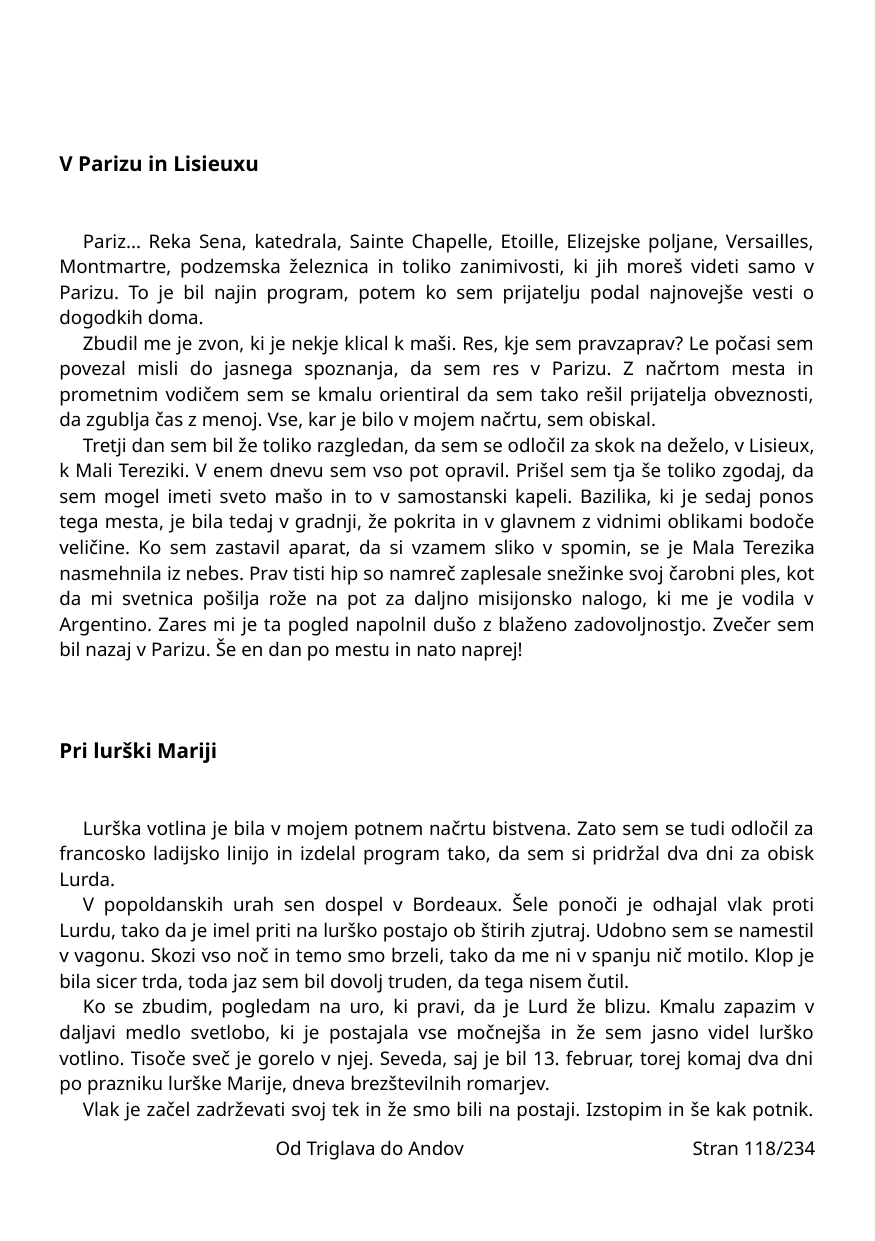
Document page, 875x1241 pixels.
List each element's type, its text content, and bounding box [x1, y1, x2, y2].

text Ko se zbudim, pogledam na uro, ki pravi, da je Lurd že blizu. Kmalu zapazim v daljavi medlo svetlobo, ki je postajala vse močnejša in že sem jasno videl lurško votlino. Tisoče sveč je gorelo v njej. Seveda, saj je bil 13. februar, torej komaj dva dni po prazniku lurške Marije, dneva brezštevilnih romarjev. [59, 994, 815, 1096]
subtitle Pri lurški Mariji [59, 713, 815, 765]
text Pariz... Reka Sena, katedrala, Sainte Chapelle, Etoille, Elizejske poljane, Versailles, Montmartre, podzemska železnica in toliko zanimivosti, ki jih moreš videti samo v Parizu. To je bil najin program, potem ko sem prijatelju podal najnovejše vesti o dogodkih doma. [59, 228, 815, 330]
text Zbudil me je zvon, ki je nekje klical k maši. Res, kje sem pravzaprav? Le počasi sem povezal misli do jasnega spoznanja, da sem res v Parizu. Z načrtom mesta in prometnim vodičem sem se kmalu orientiral da sem tako rešil prijatelja obveznosti, da zgublja čas z menoj. Vse, kar je bilo v mojem načrtu, sem obiskal. [59, 330, 815, 432]
subtitle V Parizu in Lisieuxu [59, 126, 815, 178]
text Tretji dan sem bil že toliko razgledan, da sem se odločil za skok na deželo, v Lisieux, k Mali Tereziki. V enem dnevu sem vso pot opravil. Prišel sem tja še toliko zgodaj, da sem mogel imeti sveto mašo in to v samostanski kapeli. Bazilika, ki je sedaj ponos tega mesta, je bila tedaj v gradnji, že pokrita in v glavnem z vidnimi oblikami bodoče veličine. Ko sem zastavil aparat, da si vzamem sliko v spomin, se je Mala Terezika nasmehnila iz nebes. Prav tisti hip so namreč zaplesale snežinke svoj čarobni ples, kot da mi svetnica pošilja rože na pot za daljno misijonsko nalogo, ki me je vodila v Argentino. Zares mi je ta pogled napolnil dušo z blaženo zadovoljnostjo. Zvečer sem bil nazaj v Parizu. Še en dan po mestu in nato naprej! [59, 432, 815, 662]
text Vlak je začel zadrževati svoj tek in že smo bili na postaji. Izstopim in še kak potnik. [59, 1096, 815, 1121]
text V popoldanskih urah sen dospel v Bordeaux. Šele ponoči je odhajal vlak proti Lurdu, tako da je imel priti na lurško postajo ob štirih zjutraj. Udobno sem se namestil v vagonu. Skozi vso noč in temo smo brzeli, tako da me ni v spanju nič motilo. Klop je bila sicer trda, toda jaz sem bil dovolj truden, da tega nisem čutil. [59, 892, 815, 994]
text Lurška votlina je bila v mojem potnem načrtu bistvena. Zato sem se tudi odločil za francosko ladijsko linijo in izdelal program tako, da sem si pridržal dva dni za obisk Lurda. [59, 815, 815, 892]
